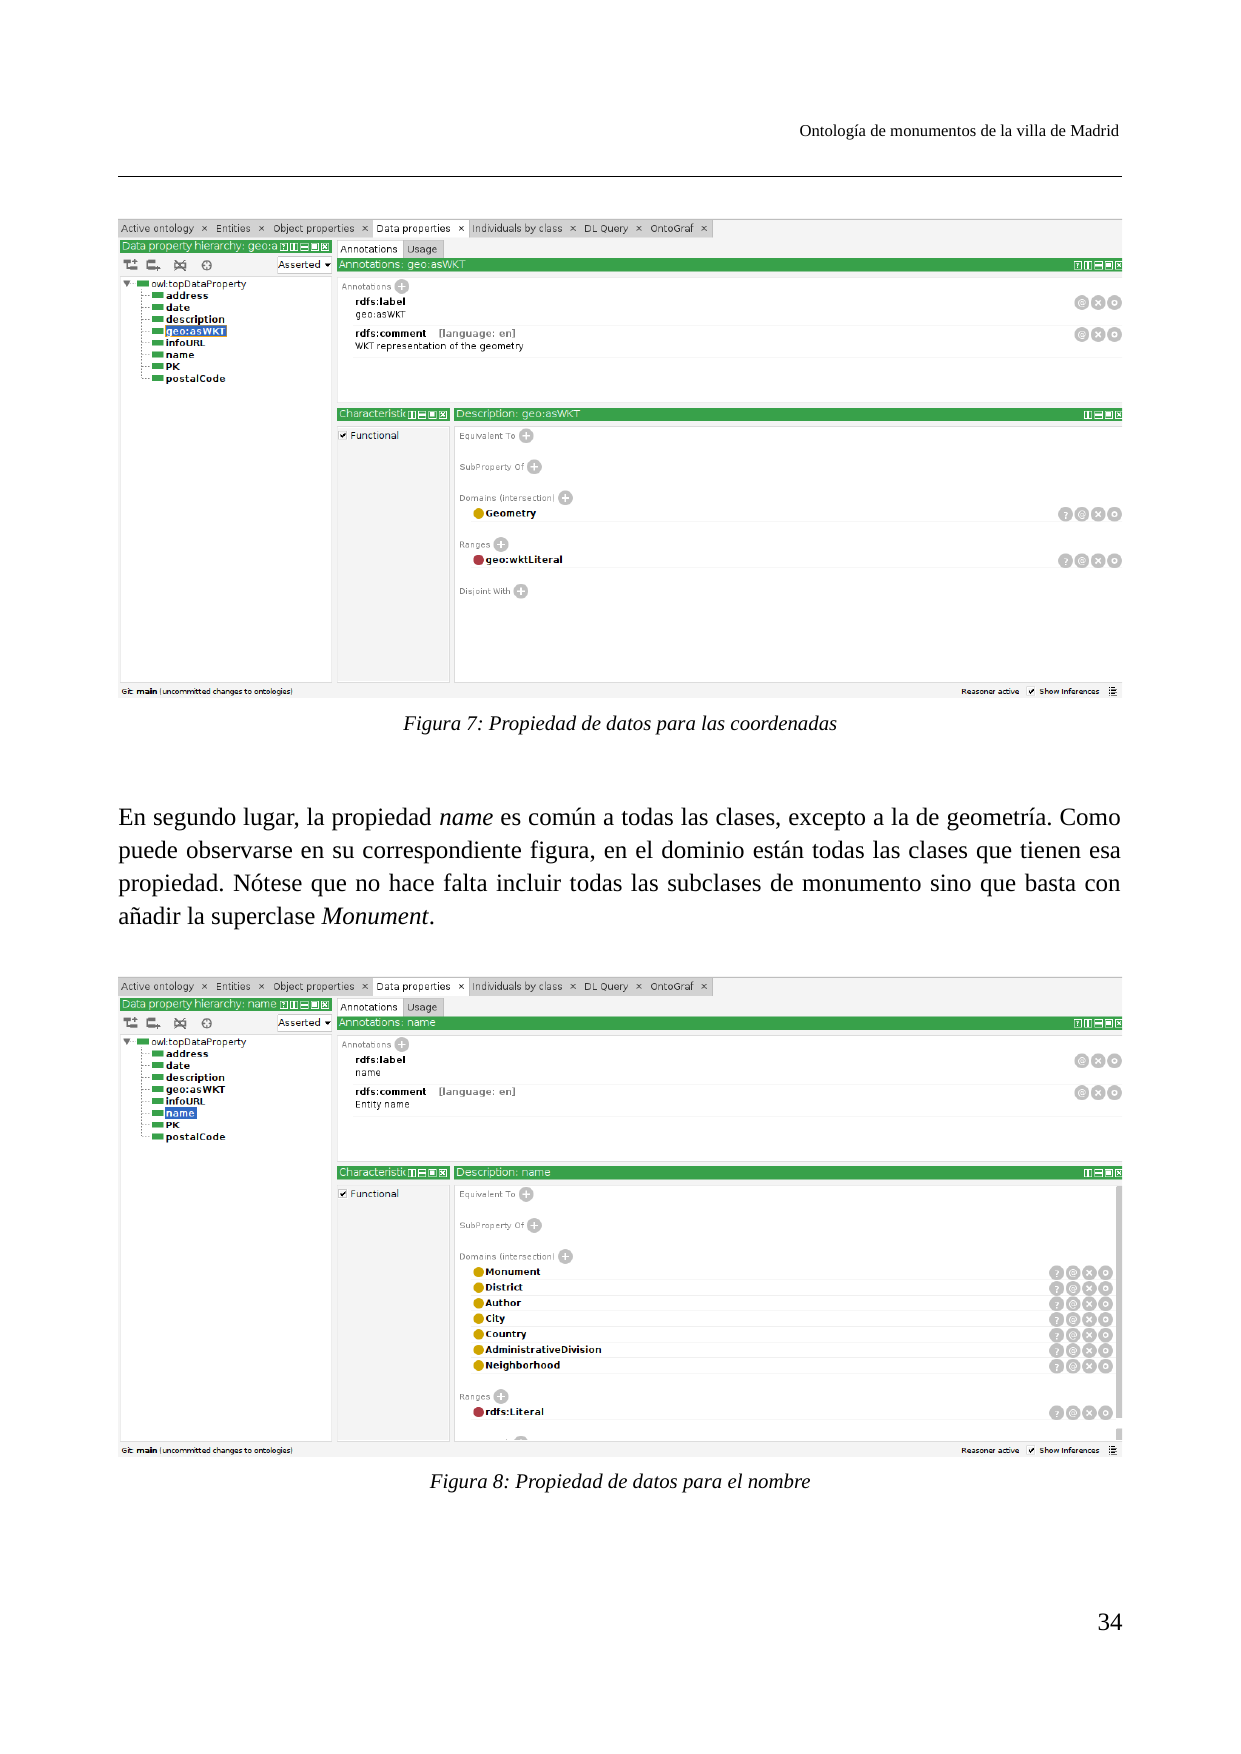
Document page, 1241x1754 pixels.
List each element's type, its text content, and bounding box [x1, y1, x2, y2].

picture [118, 976, 1123, 1457]
text Figura 7: Propiedad de datos para las coordenadas [118, 698, 1122, 734]
picture [118, 218, 1123, 698]
text Figura 8: Propiedad de datos para el nombre [118, 1457, 1122, 1493]
text En segundo lugar, la propiedad name es común a todas las clases, excepto a la de geometría. Como puede observarse en su correspondiente figura, en el dominio están todas las clases que tienen esa propiedad. Nótese que no hace falta incluir todas las subclases de monumento sino que basta con añadir la superclase Monument. [118, 802, 1122, 930]
